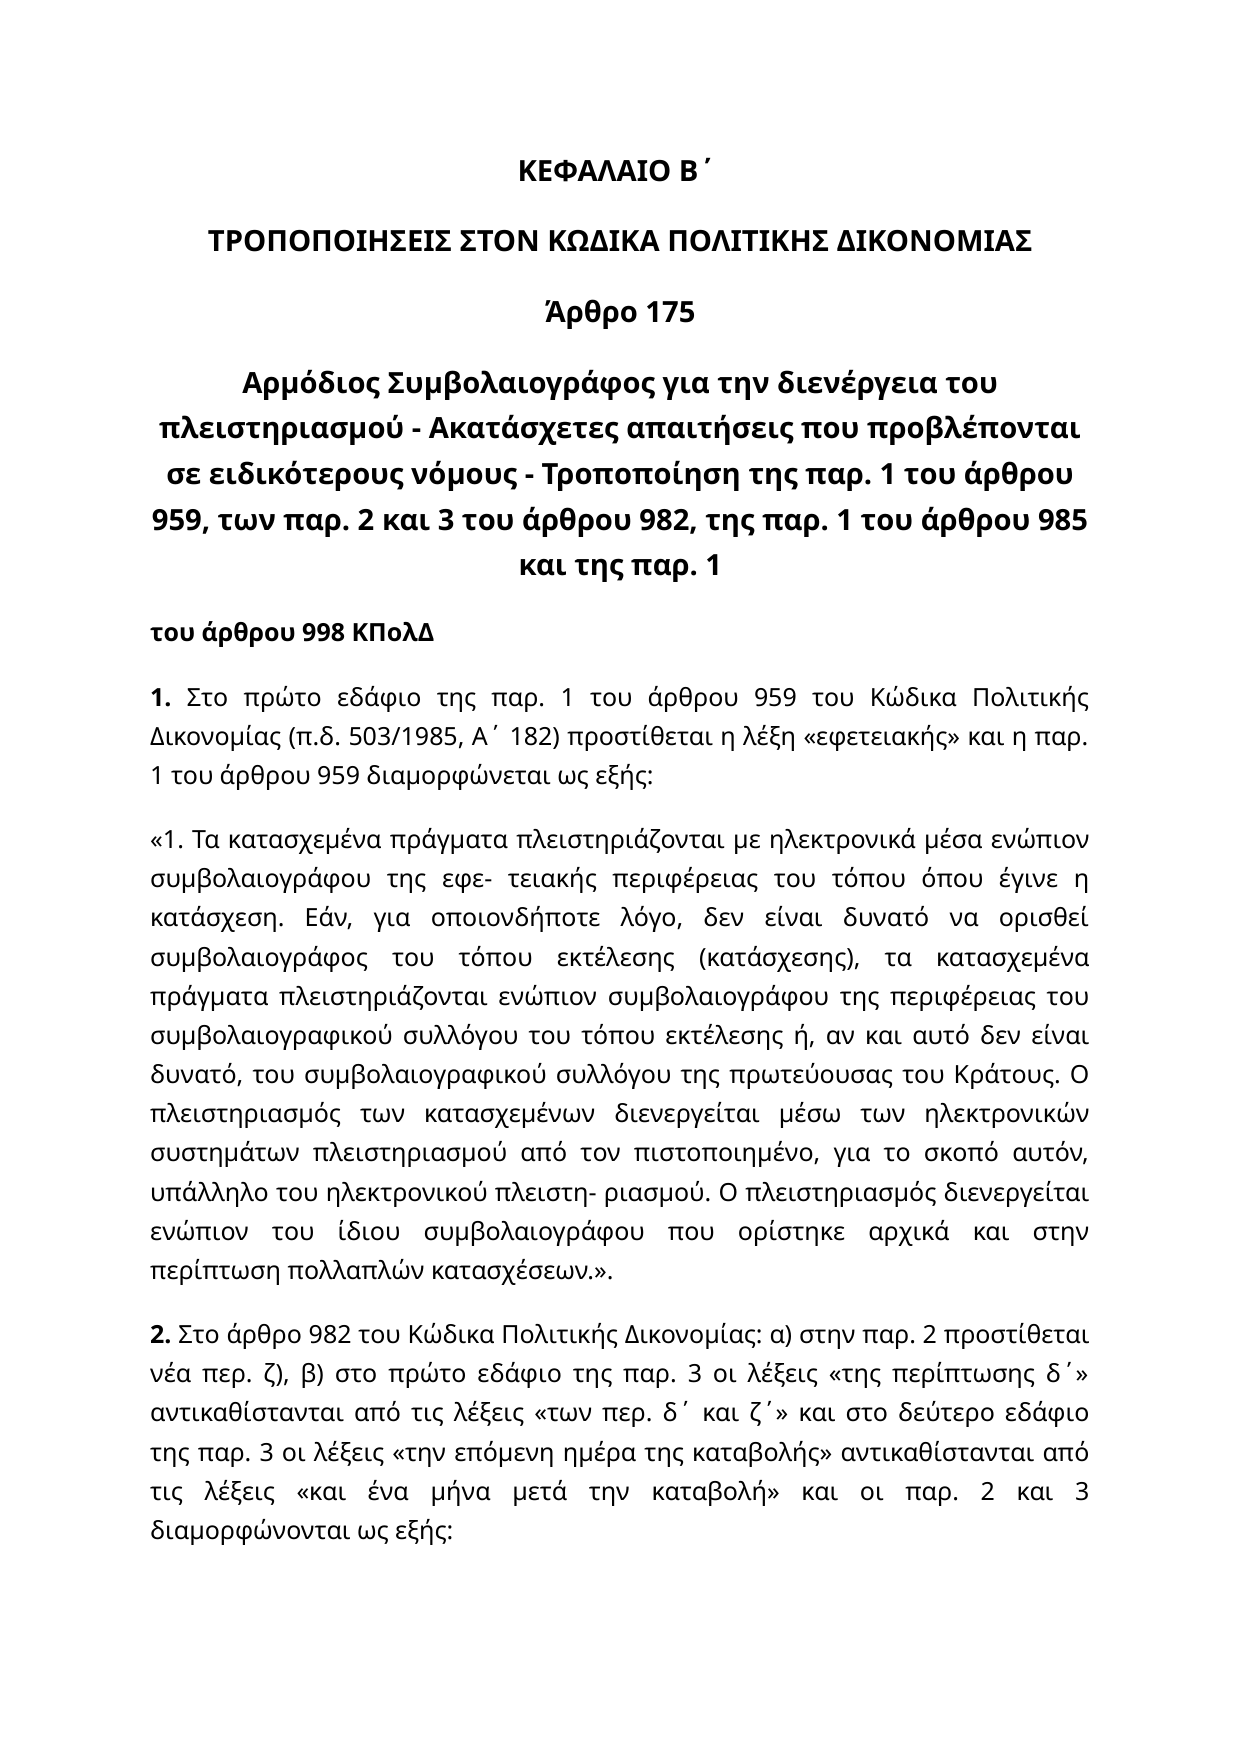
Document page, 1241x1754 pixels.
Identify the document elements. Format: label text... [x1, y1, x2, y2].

text 2. Στο άρθρο 982 του Κώδικα Πολιτικής Δικονομίας: α) στην παρ. 2 προστίθεται νέα περ. ζ), β) στο πρώτο εδάφιο της παρ. 3 οι λέξεις «της περίπτωσης δ΄» αντικαθίστανται από τις λέξεις «των περ. δ΄ και ζ΄» και στο δεύτερο εδάφιο της παρ. 3 οι λέξεις «την επόμενη ημέρα της καταβολής» αντικαθίστανται από τις λέξεις «και ένα μήνα μετά την καταβολή» και οι παρ. 2 και 3 διαμορφώνονται ως εξής: [150, 1317, 1090, 1547]
subtitle Αρμόδιος Συμβολαιογράφος για την διενέργεια του πλειστηριασμού - Ακατάσχετες απαιτήσεις που προβλέπονται σε ειδικότερους νόμους - Τροποποίηση της παρ. 1 του άρθρου 959, των παρ. 2 και 3 του άρθρου 982, της παρ. 1 του άρθρου 985 και της παρ. 1 [150, 362, 1090, 584]
subtitle Άρθρο 175 [150, 291, 1090, 331]
text «1. Τα κατασχεμένα πράγματα πλειστηριάζονται με ηλεκτρονικά μέσα ενώπιον συμβολαιογράφου της εφε- τειακής περιφέρειας του τόπου όπου έγινε η κατάσχεση. Εάν, για οποιονδήποτε λόγο, δεν είναι δυνατό να ορισθεί συμβολαιογράφος του τόπου εκτέλεσης (κατάσχεσης), τα κατασχεμένα πράγματα πλειστηριάζονται ενώπιον συμβολαιογράφου της περιφέρειας του συμβολαιογραφικού συλλόγου του τόπου εκτέλεσης ή, αν και αυτό δεν είναι δυνατό, του συμβολαιογραφικού συλλόγου της πρωτεύουσας του Κράτους. Ο πλειστηριασμός των κατασχεμένων διενεργείται μέσω των ηλεκτρονικών συστημάτων πλειστηριασμού από τον πιστοποιημένο, για το σκοπό αυτόν, υπάλληλο του ηλεκτρονικού πλειστη- ριασμού. Ο πλειστηριασμός διενεργείται ενώπιον του ίδιου συμβολαιογράφου που ορίστηκε αρχικά και στην περίπτωση πολλαπλών κατασχέσεων.». [150, 822, 1090, 1287]
text 1. Στο πρώτο εδάφιο της παρ. 1 του άρθρου 959 του Κώδικα Πολιτικής Δικονομίας (π.δ. 503/1985, Α΄ 182) προστίθεται η λέξη «εφετειακής» και η παρ. 1 του άρθρου 959 διαμορφώνεται ως εξής: [150, 679, 1090, 792]
subtitle ΤΡΟΠΟΠΟΙΗΣΕΙΣ ΣΤΟΝ ΚΩΔΙΚΑ ΠΟΛΙΤΙΚΗΣ ΔΙΚΟΝΟΜΙΑΣ [150, 221, 1090, 260]
text του άρθρου 998 ΚΠολΔ [150, 615, 1090, 649]
subtitle ΚΕΦΑΛΑΙΟ Β΄ [150, 150, 1090, 190]
